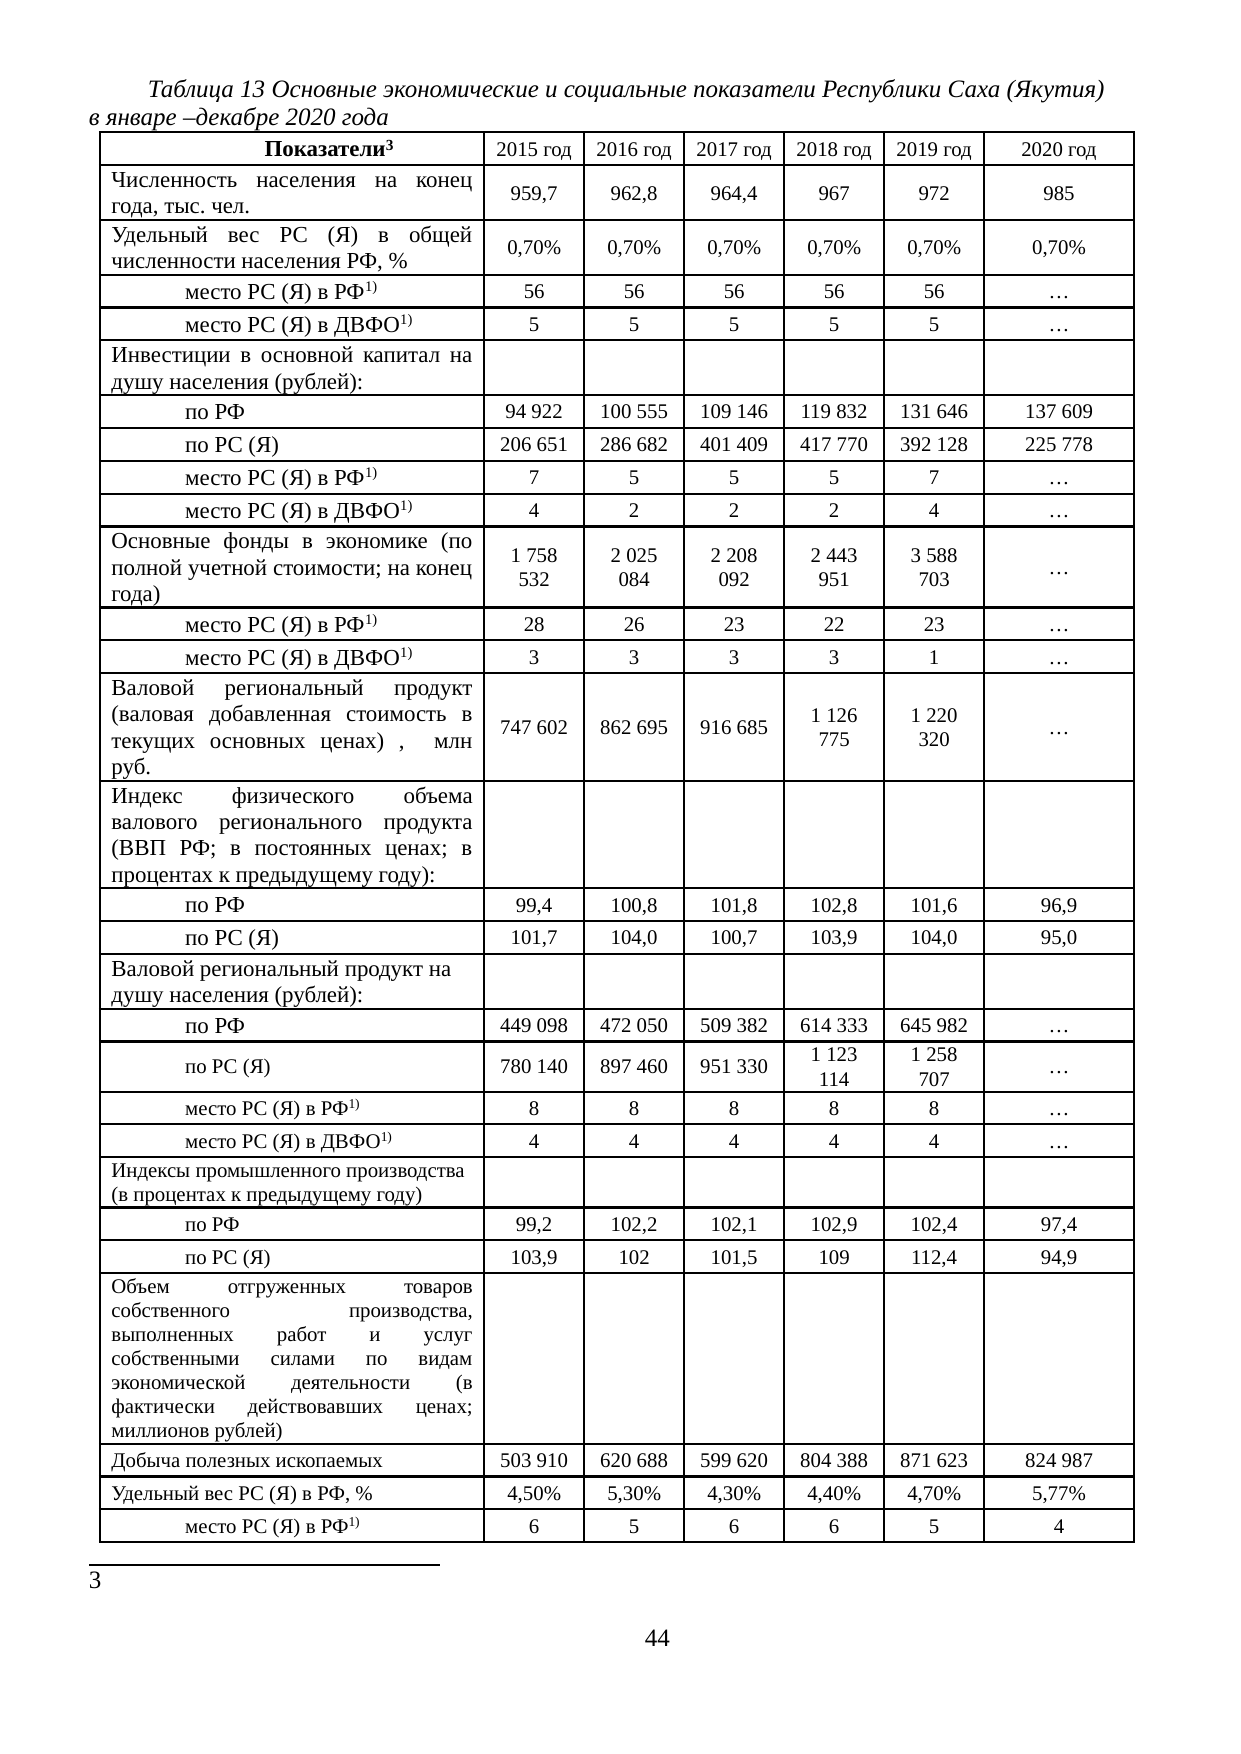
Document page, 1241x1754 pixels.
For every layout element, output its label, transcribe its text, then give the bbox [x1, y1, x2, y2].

table_cell [685, 1274, 783, 1442]
table_cell 4 [485, 1125, 583, 1156]
table_cell Добыча полезных ископаемых [101, 1445, 483, 1475]
table_cell Индекс физического объема валового регионального продукта (ВВП РФ; в постоянных ценах; в процентах к предыдущему году): [101, 782, 483, 887]
table_cell [985, 1274, 1133, 1442]
table_cell 897 460 [585, 1043, 683, 1091]
table_cell 862 695 [585, 674, 683, 779]
table_cell [785, 782, 883, 887]
table_cell 0,70% [585, 221, 683, 274]
table_cell 6 [785, 1510, 883, 1541]
table_cell 780 140 [485, 1043, 583, 1091]
table_cell 959,7 [485, 166, 583, 219]
text Таблица 13 Основные экономические и социальные показатели Республики Саха (Якутия) [89, 74, 1152, 102]
table_cell 5 [685, 309, 783, 339]
table_cell 8 [685, 1093, 783, 1123]
table_cell [485, 782, 583, 887]
table_cell 3 [685, 641, 783, 672]
table_cell 100 555 [585, 396, 683, 427]
table_cell 951 330 [685, 1043, 783, 1091]
table_cell 2 [585, 495, 683, 525]
table_cell 5 [585, 1510, 683, 1541]
table_cell 824 987 [985, 1445, 1133, 1475]
table_cell место РС (Я) в РФ1) [101, 276, 483, 306]
table_cell … [985, 1010, 1133, 1040]
table_cell 614 333 [785, 1010, 883, 1040]
table_cell место РС (Я) в РФ1) [101, 462, 483, 492]
table_cell 102,9 [785, 1209, 883, 1239]
table_cell по РФ [101, 1209, 483, 1239]
table_cell Численность населения на конец года, тыс. чел. [101, 166, 483, 219]
table_cell 472 050 [585, 1010, 683, 1040]
table_cell 7 [485, 462, 583, 492]
table_cell 101,5 [685, 1241, 783, 1272]
table_cell … [985, 641, 1133, 672]
table_cell 2 208 092 [685, 528, 783, 606]
table_cell 1 758 532 [485, 528, 583, 606]
table_cell 4 [985, 1510, 1133, 1541]
table_cell 100,7 [685, 922, 783, 953]
table_cell [685, 341, 783, 394]
table_cell 2 [685, 495, 783, 525]
table_cell … [985, 495, 1133, 525]
table_cell 5 [685, 462, 783, 492]
table_cell 5 [885, 1510, 983, 1541]
table_header 2020 год [985, 133, 1133, 164]
table_cell 5 [585, 309, 683, 339]
table_cell 4 [885, 495, 983, 525]
table_cell 5 [885, 309, 983, 339]
table_cell 101,8 [685, 889, 783, 920]
table_cell место РС (Я) в РФ1) [101, 609, 483, 639]
table_cell 112,4 [885, 1241, 983, 1272]
table_cell … [985, 1093, 1133, 1123]
table_cell 225 778 [985, 429, 1133, 460]
table_cell [685, 1158, 783, 1206]
table_cell Основные фонды в экономике (по полной учетной стоимости; на конец года) [101, 528, 483, 606]
table_cell 4,40% [785, 1478, 883, 1508]
table_cell 6 [685, 1510, 783, 1541]
table_cell 99,2 [485, 1209, 583, 1239]
table_cell … [985, 462, 1133, 492]
table_cell 23 [685, 609, 783, 639]
table_cell 6 [485, 1510, 583, 1541]
table_cell 94,9 [985, 1241, 1133, 1272]
table_cell 4 [585, 1125, 683, 1156]
table_cell 509 382 [685, 1010, 783, 1040]
table_cell 4 [485, 495, 583, 525]
table_cell 2 443 951 [785, 528, 883, 606]
table_cell [585, 1158, 683, 1206]
table_cell 5 [785, 309, 883, 339]
table_header Показатели [101, 133, 483, 164]
table_cell [985, 341, 1133, 394]
table_cell 104,0 [585, 922, 683, 953]
table_cell [885, 341, 983, 394]
table_cell 1 220 320 [885, 674, 983, 779]
table_cell 96,9 [985, 889, 1133, 920]
table_cell [885, 1158, 983, 1206]
table_cell [785, 955, 883, 1007]
table_cell по РС (Я) [101, 922, 483, 953]
table_cell 4 [885, 1125, 983, 1156]
table_cell 102,4 [885, 1209, 983, 1239]
table_cell 4,50% [485, 1478, 583, 1508]
table_cell 26 [585, 609, 683, 639]
table_cell [685, 782, 783, 887]
table_cell 56 [685, 276, 783, 306]
table_cell 916 685 [685, 674, 783, 779]
table_cell место РС (Я) в ДВФО1) [101, 1125, 483, 1156]
table_cell место РС (Я) в РФ1) [101, 1093, 483, 1123]
table_cell место РС (Я) в ДВФО1) [101, 641, 483, 672]
table_cell 392 128 [885, 429, 983, 460]
table_header 2018 год [785, 133, 883, 164]
table_cell Валовой региональный продукт на душу населения (рублей): [101, 955, 483, 1007]
table_cell [585, 782, 683, 887]
table_cell 102,1 [685, 1209, 783, 1239]
table_cell 99,4 [485, 889, 583, 920]
table_cell 104,0 [885, 922, 983, 953]
table_cell 119 832 [785, 396, 883, 427]
table_cell [485, 341, 583, 394]
table_cell по РФ [101, 889, 483, 920]
table_cell [985, 782, 1133, 887]
table_cell … [985, 528, 1133, 606]
table_cell 101,7 [485, 922, 583, 953]
table_cell 109 146 [685, 396, 783, 427]
table_cell 109 [785, 1241, 883, 1272]
table_cell … [985, 309, 1133, 339]
table_cell 102,8 [785, 889, 883, 920]
table_cell [485, 1158, 583, 1206]
table_cell … [985, 674, 1133, 779]
table_cell … [985, 1125, 1133, 1156]
table_cell 0,70% [685, 221, 783, 274]
table_cell 1 126 775 [785, 674, 883, 779]
table_cell 28 [485, 609, 583, 639]
table_cell 56 [785, 276, 883, 306]
table_cell 100,8 [585, 889, 683, 920]
table_cell Удельный вес РС (Я) в РФ, % [101, 1478, 483, 1508]
table_cell 4 [685, 1125, 783, 1156]
table_cell Инвестиции в основной капитал на душу населения (рублей): [101, 341, 483, 394]
table_cell 8 [785, 1093, 883, 1123]
table_cell 3 [485, 641, 583, 672]
table_cell 964,4 [685, 166, 783, 219]
table_cell 56 [485, 276, 583, 306]
table_cell место РС (Я) в ДВФО1) [101, 309, 483, 339]
table_cell 620 688 [585, 1445, 683, 1475]
table_header 2017 год [685, 133, 783, 164]
table_cell [985, 955, 1133, 1007]
table_header 2016 год [585, 133, 683, 164]
table_cell 417 770 [785, 429, 883, 460]
table_cell по РС (Я) [101, 429, 483, 460]
table_cell 103,9 [785, 922, 883, 953]
table_header 2019 год [885, 133, 983, 164]
table_cell Индексы промышленного производства (в процентах к предыдущему году) [101, 1158, 483, 1206]
table_cell 0,70% [885, 221, 983, 274]
table_cell место РС (Я) в ДВФО1) [101, 495, 483, 525]
table_cell [485, 955, 583, 1007]
table_cell [885, 782, 983, 887]
table_cell [585, 955, 683, 1007]
table_cell Удельный вес РС (Я) в общей численности населения РФ, % [101, 221, 483, 274]
table_cell 95,0 [985, 922, 1133, 953]
table_cell 1 [885, 641, 983, 672]
table_cell 401 409 [685, 429, 783, 460]
table_cell 7 [885, 462, 983, 492]
table_cell [685, 955, 783, 1007]
table_cell 206 651 [485, 429, 583, 460]
table_cell 0,70% [985, 221, 1133, 274]
table_cell 449 098 [485, 1010, 583, 1040]
table_cell 23 [885, 609, 983, 639]
table_cell … [985, 1043, 1133, 1091]
table_cell 101,6 [885, 889, 983, 920]
table_cell 56 [885, 276, 983, 306]
table_cell 4 [785, 1125, 883, 1156]
table_cell 102 [585, 1241, 683, 1272]
table_cell 3 [585, 641, 683, 672]
table_cell 972 [885, 166, 983, 219]
table_cell 0,70% [485, 221, 583, 274]
table_cell по РС (Я) [101, 1241, 483, 1272]
table_cell место РС (Я) в РФ1) [101, 1510, 483, 1541]
table_cell 4,30% [685, 1478, 783, 1508]
table_cell [585, 1274, 683, 1442]
table_cell 985 [985, 166, 1133, 219]
table_cell [785, 1158, 883, 1206]
table_cell [885, 1274, 983, 1442]
table_cell [485, 1274, 583, 1442]
table_cell 4,70% [885, 1478, 983, 1508]
table_cell 1 258 707 [885, 1043, 983, 1091]
table_cell [785, 1274, 883, 1442]
table_cell 3 588 703 [885, 528, 983, 606]
table_cell 645 982 [885, 1010, 983, 1040]
table_cell Валовой региональный продукт (валовая добавленная стоимость в текущих основных ценах) , млн руб. [101, 674, 483, 779]
table_cell 0,70% [785, 221, 883, 274]
table_cell 97,4 [985, 1209, 1133, 1239]
table_cell 56 [585, 276, 683, 306]
table_cell 2 [785, 495, 883, 525]
table_cell Объем отгруженных товаров собственного производства, выполненных работ и услуг собственными силами по видам экономической деятельности (в фактически действовавших ценах; миллионов рублей) [101, 1274, 483, 1442]
table_cell 5,77% [985, 1478, 1133, 1508]
table_cell 5 [585, 462, 683, 492]
table_cell 103,9 [485, 1241, 583, 1272]
table_cell 2 025 084 [585, 528, 683, 606]
table_cell по РС (Я) [101, 1043, 483, 1091]
table_cell 137 609 [985, 396, 1133, 427]
table_cell 8 [885, 1093, 983, 1123]
table_cell 3 [785, 641, 883, 672]
table_cell [985, 1158, 1133, 1206]
text в январе –декабре 2020 года [89, 102, 1152, 131]
table_cell 967 [785, 166, 883, 219]
table_cell 5,30% [585, 1478, 683, 1508]
table_cell 102,2 [585, 1209, 683, 1239]
table_cell [785, 341, 883, 394]
table_cell 804 388 [785, 1445, 883, 1475]
table_cell [585, 341, 683, 394]
table_cell 871 623 [885, 1445, 983, 1475]
table_cell 94 922 [485, 396, 583, 427]
table_cell 962,8 [585, 166, 683, 219]
table_cell 131 646 [885, 396, 983, 427]
table_cell … [985, 609, 1133, 639]
table_cell 5 [485, 309, 583, 339]
table_cell … [985, 276, 1133, 306]
table_cell 8 [585, 1093, 683, 1123]
table_cell 1 123 114 [785, 1043, 883, 1091]
table_cell 503 910 [485, 1445, 583, 1475]
table_cell 5 [785, 462, 883, 492]
table_cell [885, 955, 983, 1007]
table_cell 599 620 [685, 1445, 783, 1475]
table_cell по РФ [101, 1010, 483, 1040]
table_header 2015 год [485, 133, 583, 164]
table_cell 22 [785, 609, 883, 639]
table_cell 747 602 [485, 674, 583, 779]
table_cell 8 [485, 1093, 583, 1123]
table_cell по РФ [101, 396, 483, 427]
table_cell 286 682 [585, 429, 683, 460]
